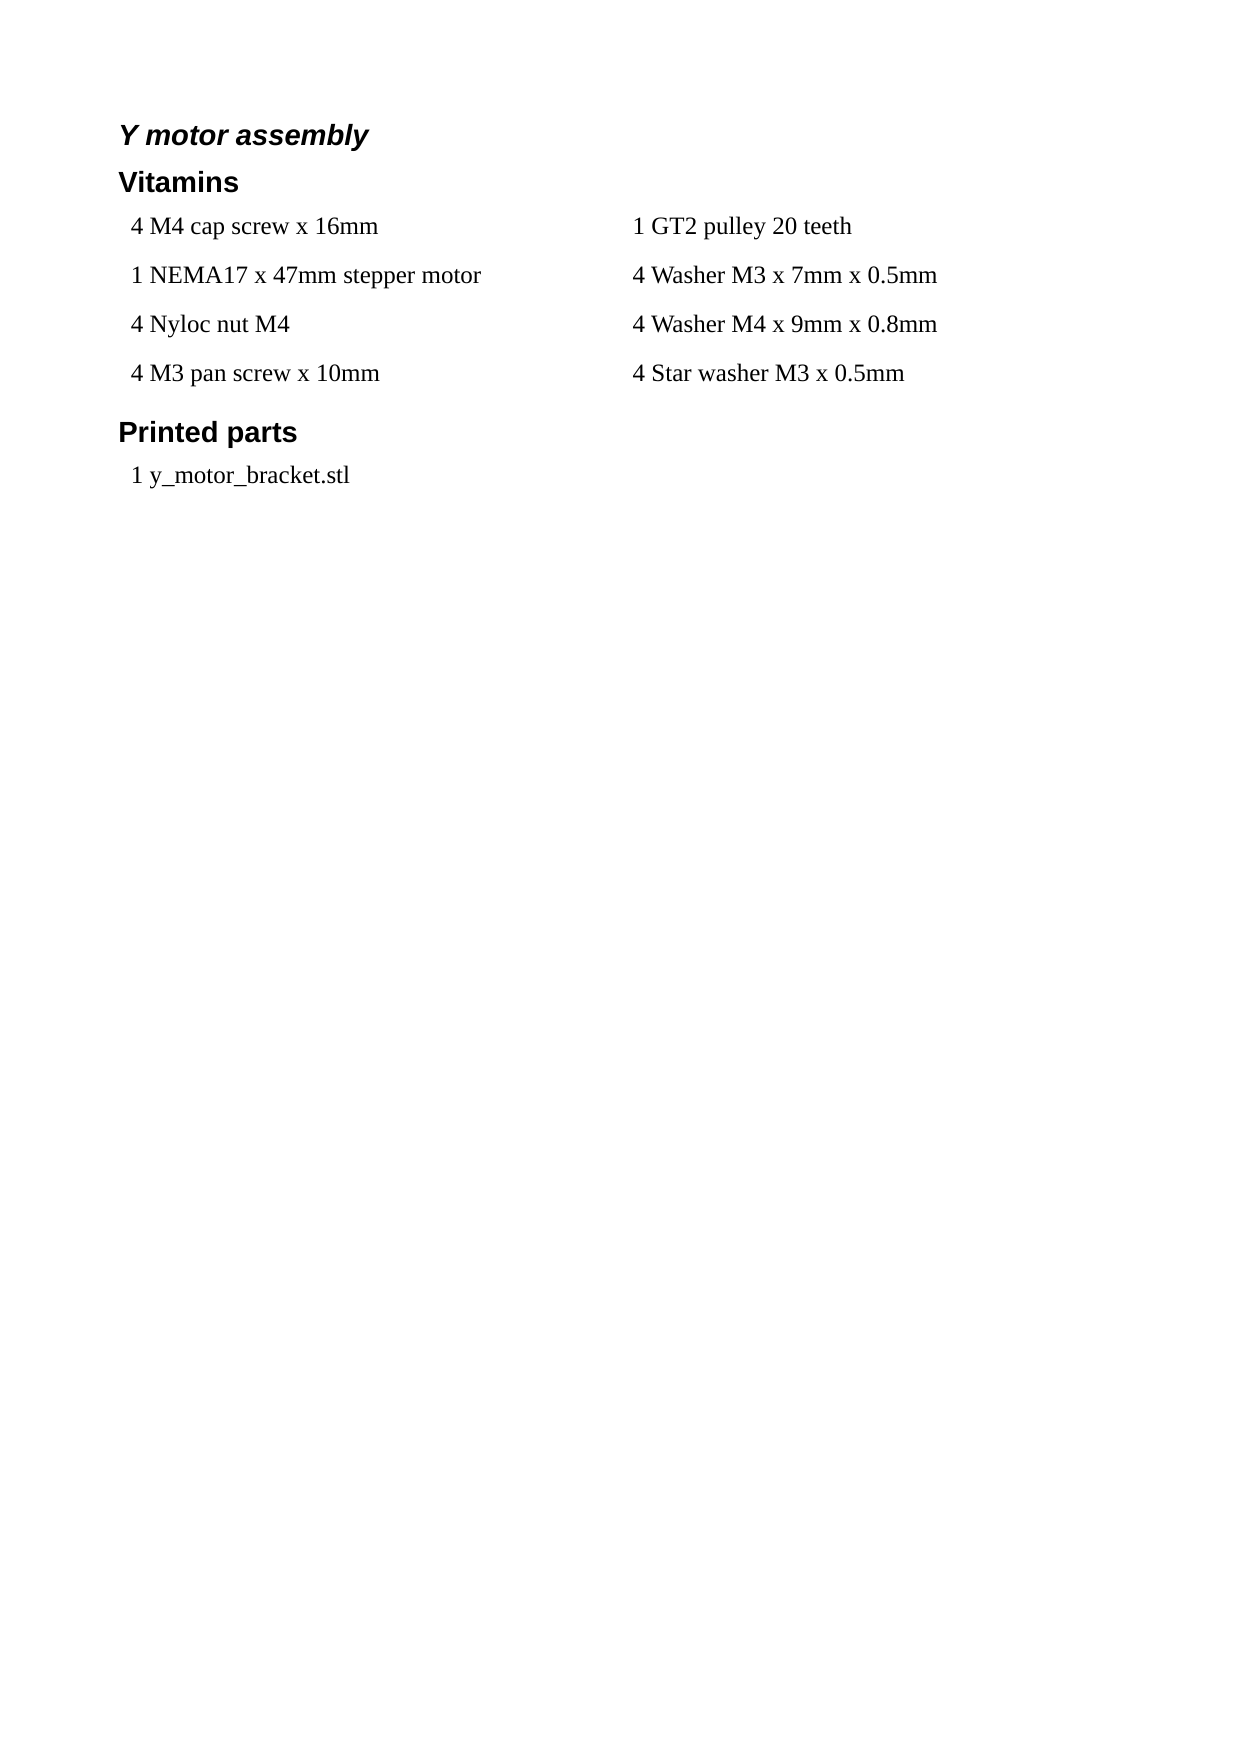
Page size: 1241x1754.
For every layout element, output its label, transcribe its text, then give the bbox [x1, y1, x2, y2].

subtitle Vitamins [118, 165, 1122, 199]
subtitle Y motor assembly [118, 118, 1122, 152]
text 1 y_motor_bracket.stl [118, 460, 1122, 489]
table_header 1 GT2 pulley 20 teeth 4 Washer M3 x 7mm x 0.5mm 4 Washer M4 x 9mm x 0.8mm 4 Star washer M3 x 0.5mm [620, 211, 1122, 401]
subtitle Printed parts [118, 415, 1122, 448]
table_header 4 M4 cap screw x 16mm 1 NEMA17 x 47mm stepper motor 4 Nyloc nut M4 4 M3 pan screw x 10mm [118, 211, 620, 401]
